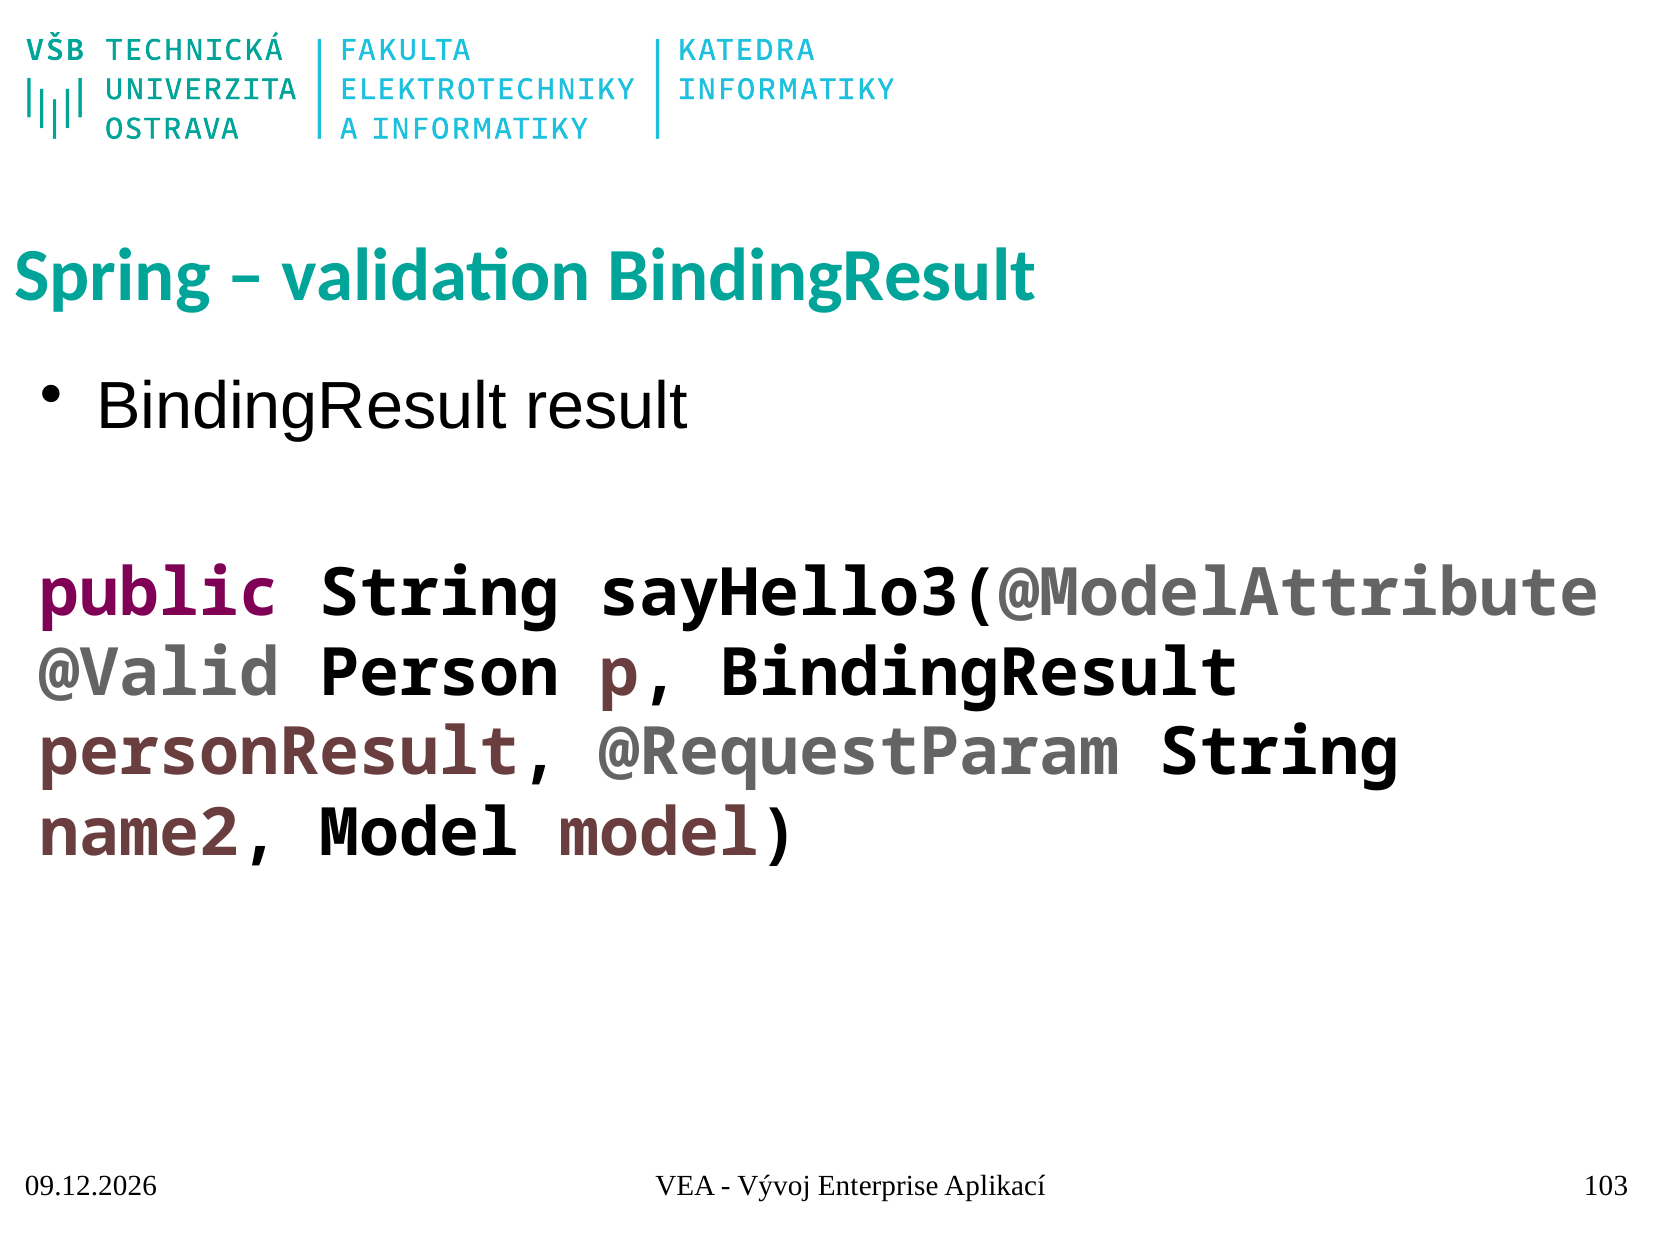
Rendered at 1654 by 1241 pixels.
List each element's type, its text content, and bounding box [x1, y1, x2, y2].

picture [26, 31, 894, 139]
list BindingResult result public String sayHello3(@ModelAttribute @Valid Person p, BindingResult personResult, @RequestParam String name2, Model model) [24, 354, 1629, 1146]
title Spring – validation BindingResult [14, 165, 1619, 319]
